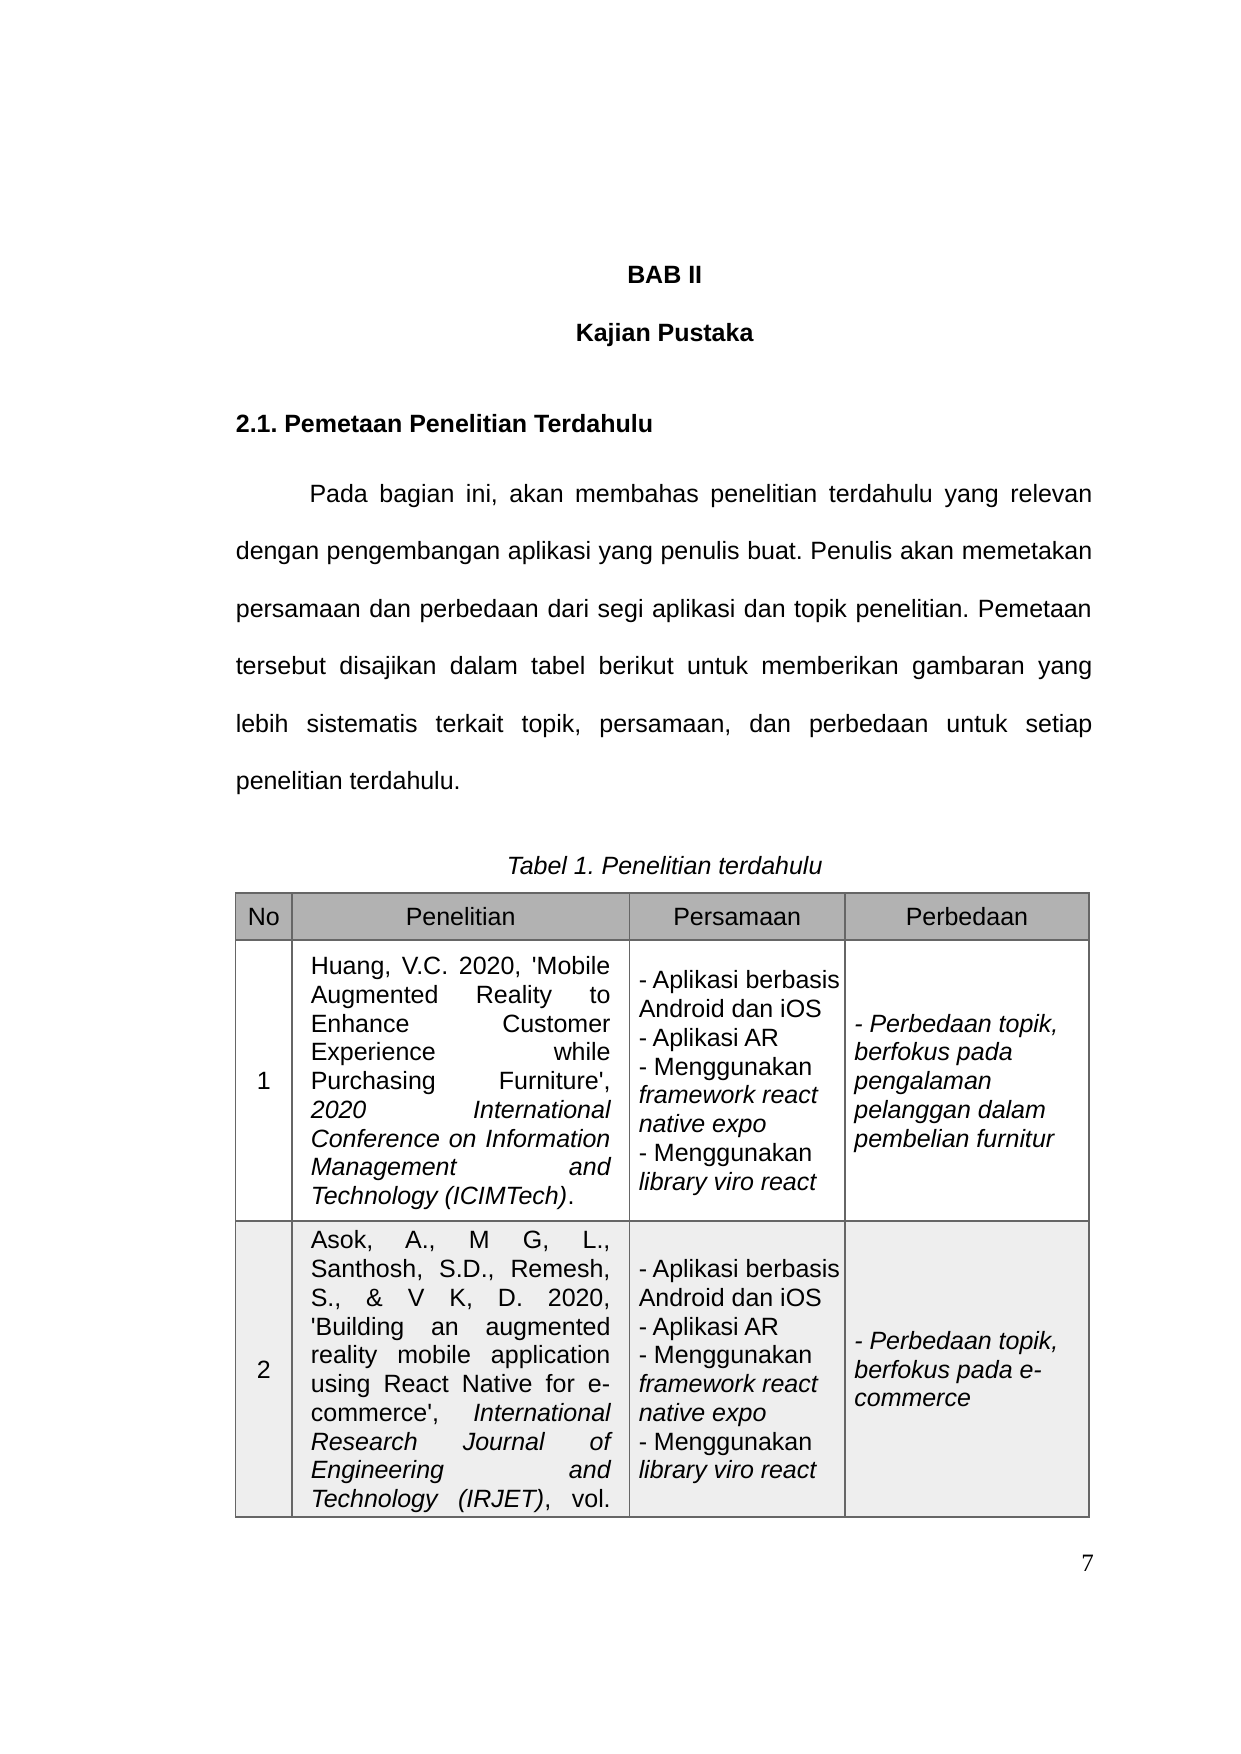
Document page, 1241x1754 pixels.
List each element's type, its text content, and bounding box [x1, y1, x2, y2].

text Tabel 1. Penelitian terdahulu [236, 851, 1093, 880]
table_header No [236, 894, 291, 939]
table_cell - Aplikasi berbasis Android dan iOS - Aplikasi AR - Menggunakan framework react native expo - Menggunakan library viro react [630, 1222, 844, 1516]
subtitle 2.1. Pemetaan Penelitian Terdahulu [236, 409, 1093, 438]
table_header Perbedaan [846, 894, 1088, 939]
table_cell Huang, V.C. 2020, 'Mobile Augmented Reality to Enhance Customer Experience while Purchasing Furniture', 2020 International Conference on Information Management and Technology (ICIMTech). [293, 941, 629, 1220]
subtitle BAB II Kajian Pustaka [236, 261, 1093, 347]
table_header Persamaan [630, 894, 844, 939]
table_cell - Perbedaan topik, berfokus pada pengalaman pelanggan dalam pembelian furnitur [846, 941, 1088, 1220]
table_cell Asok, A., M G, L., Santhosh, S.D., Remesh, S., & V K, D. 2020, 'Building an augmented reality mobile application using React Native for e-commerce', International Research Journal of Engineering and Technology (IRJET), vol. [293, 1222, 629, 1516]
table_cell 2 [236, 1222, 291, 1516]
table_cell - Perbedaan topik, berfokus pada e-commerce [846, 1222, 1088, 1516]
text Pada bagian ini, akan membahas penelitian terdahulu yang relevan dengan pengembangan aplikasi yang penulis buat. Penulis akan memetakan persamaan dan perbedaan dari segi aplikasi dan topik penelitian. Pemetaan tersebut disajikan dalam tabel berikut untuk memberikan gambaran yang lebih sistematis terkait topik, persamaan, dan perbedaan untuk setiap penelitian terdahulu. [236, 479, 1093, 795]
table_cell - Aplikasi berbasis Android dan iOS - Aplikasi AR - Menggunakan framework react native expo - Menggunakan library viro react [630, 941, 844, 1220]
table_cell 1 [236, 941, 291, 1220]
table_header Penelitian [293, 894, 629, 939]
